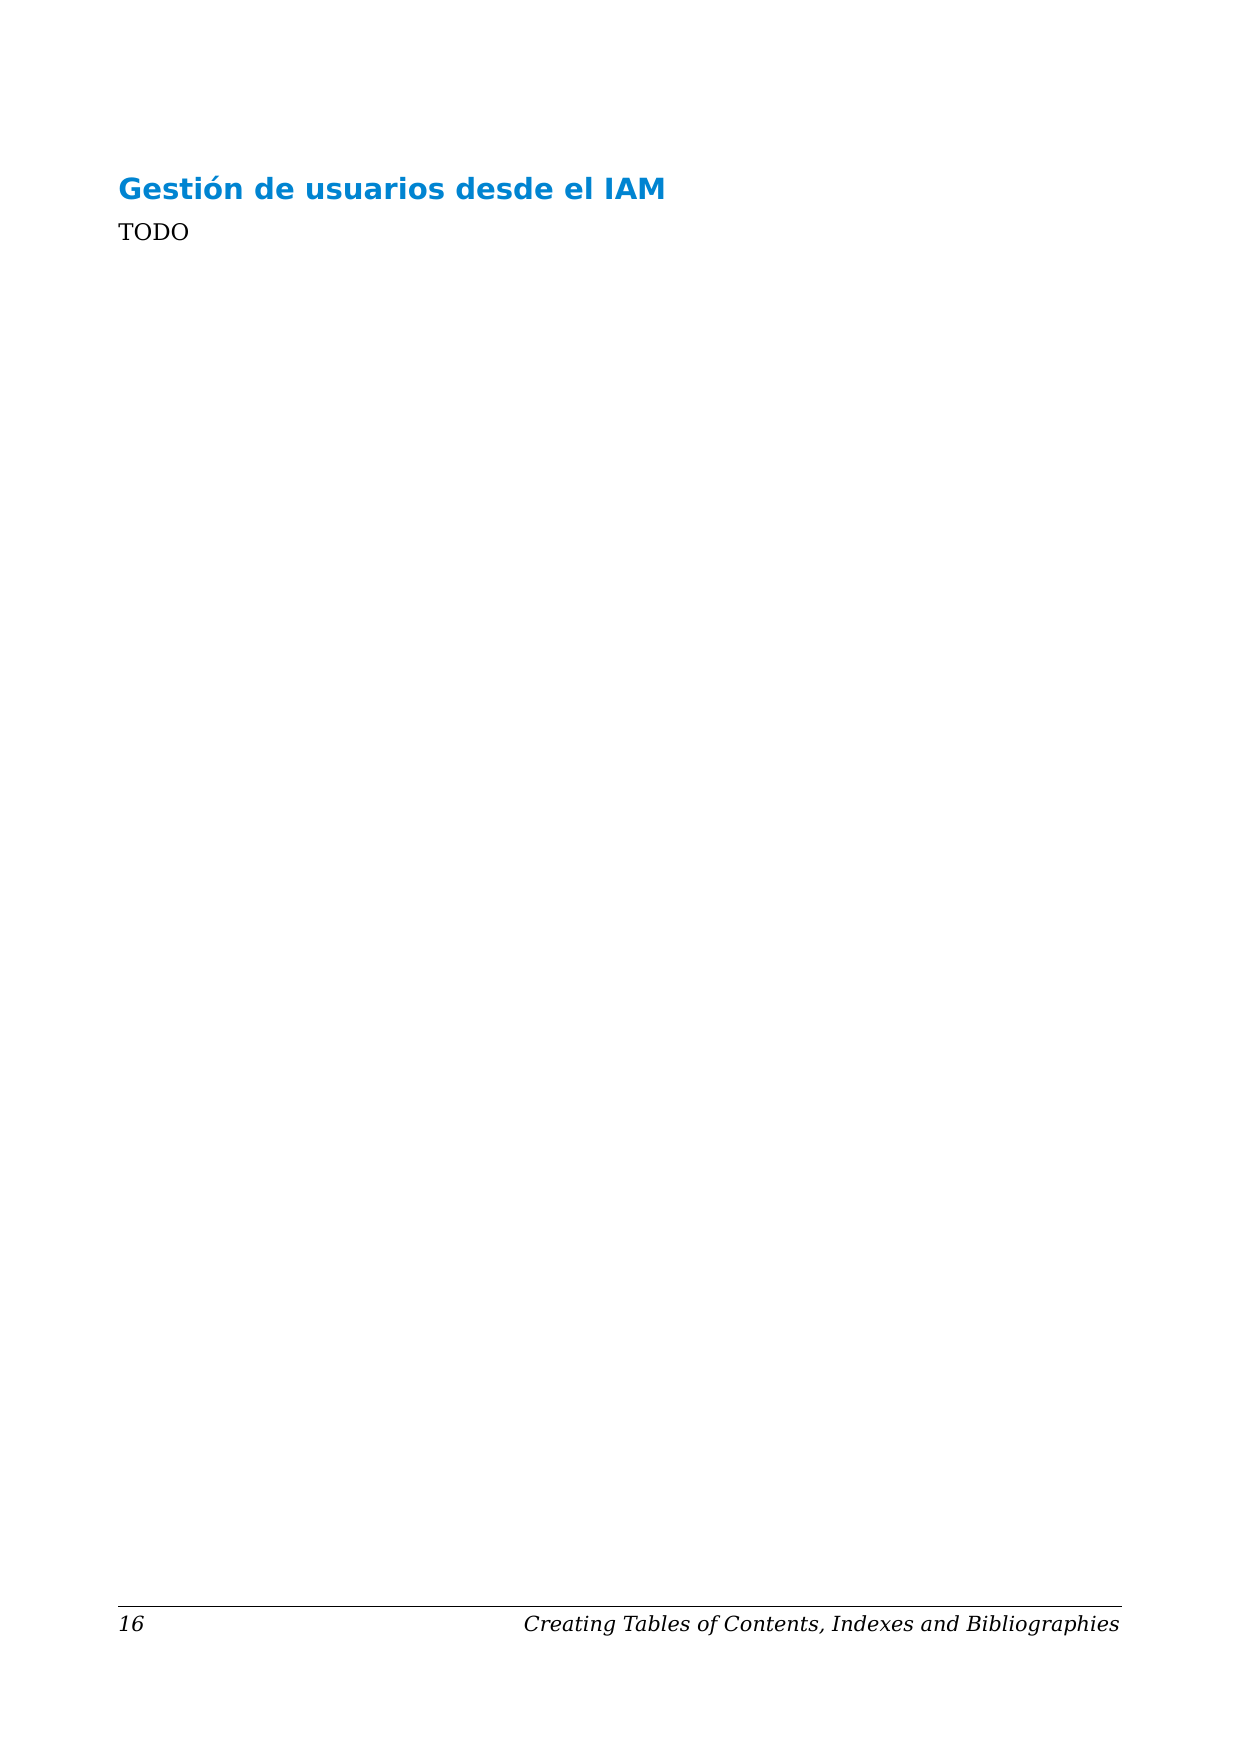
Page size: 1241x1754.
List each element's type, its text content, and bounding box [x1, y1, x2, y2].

text TODO [118, 219, 1122, 246]
subtitle Gestión de usuarios desde el IAM [118, 173, 1122, 207]
